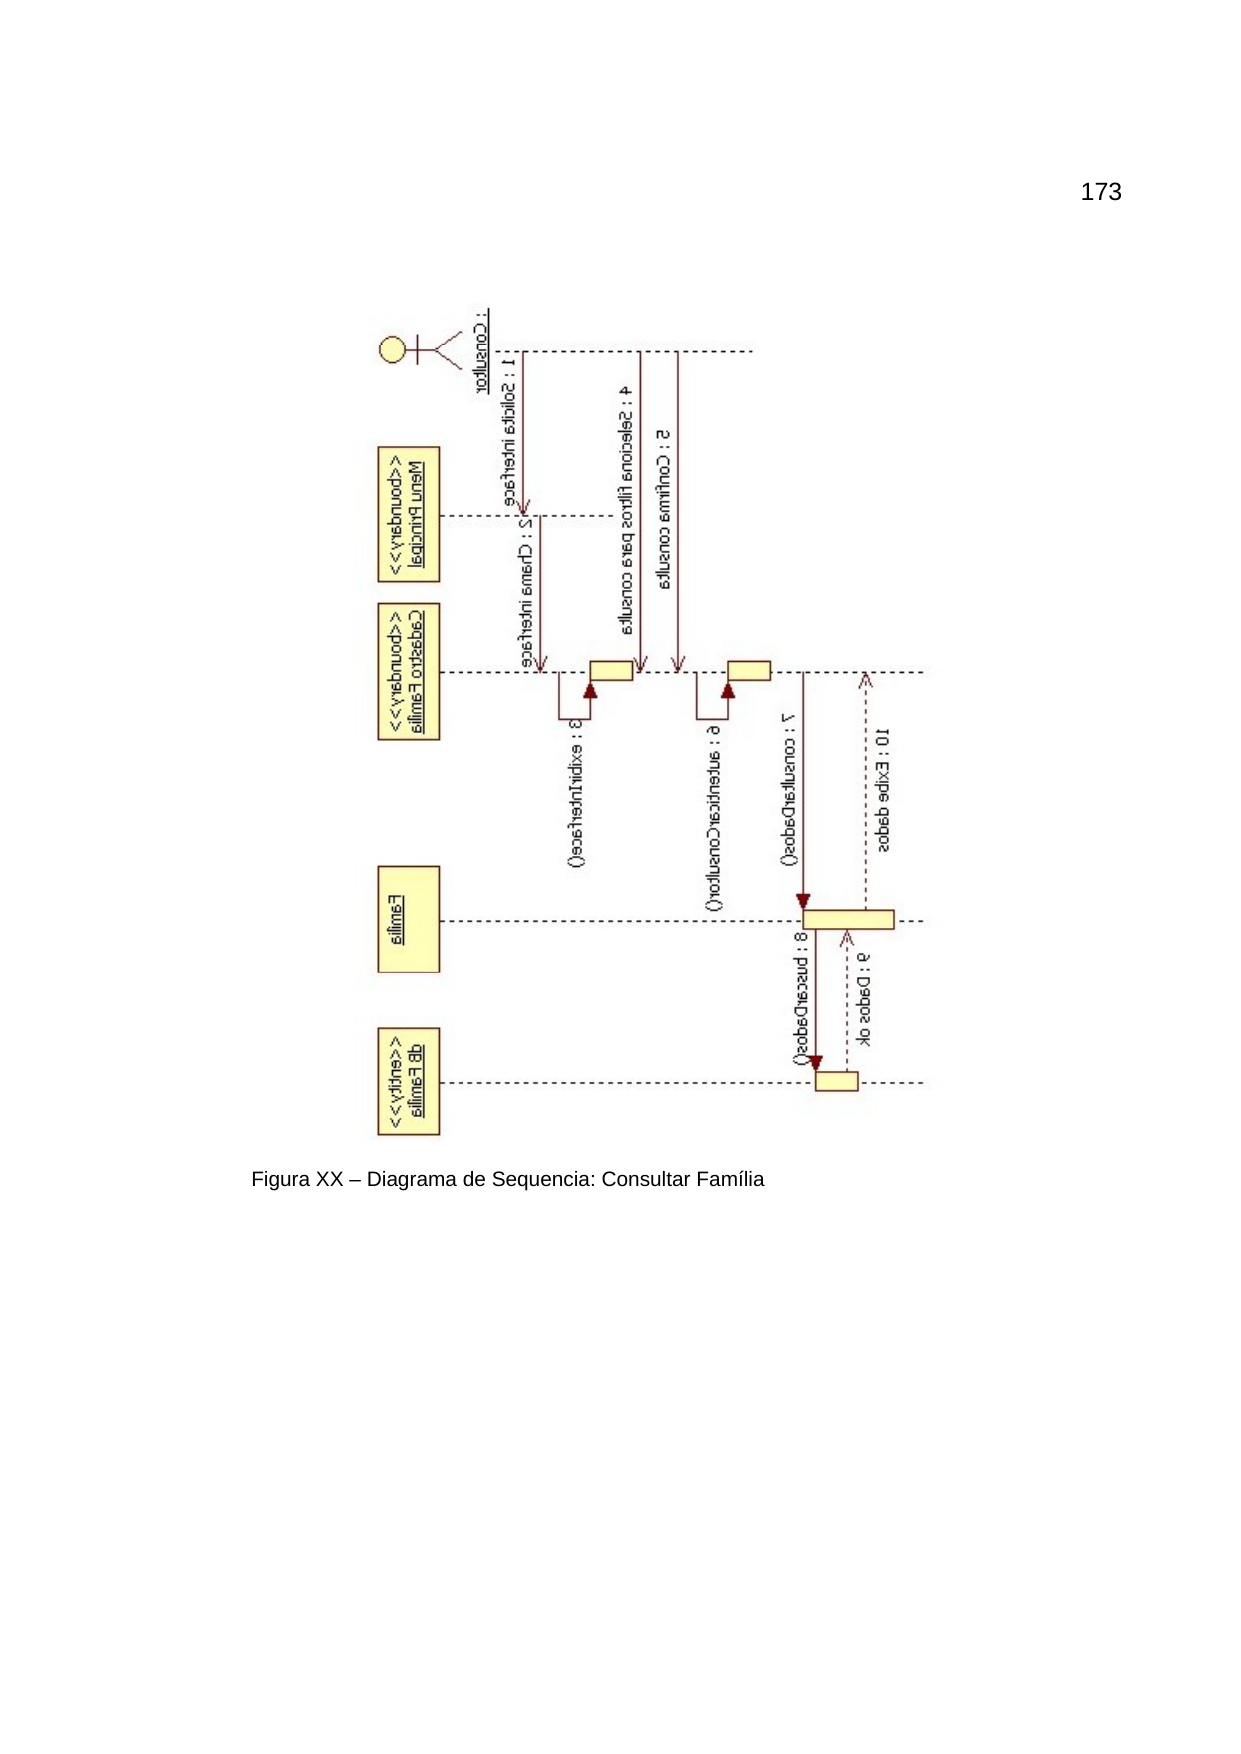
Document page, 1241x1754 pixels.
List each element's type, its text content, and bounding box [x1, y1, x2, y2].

text Figura XX – Diagrama de Sequencia: Consultar Família [177, 1168, 1122, 1191]
picture [345, 265, 954, 1168]
